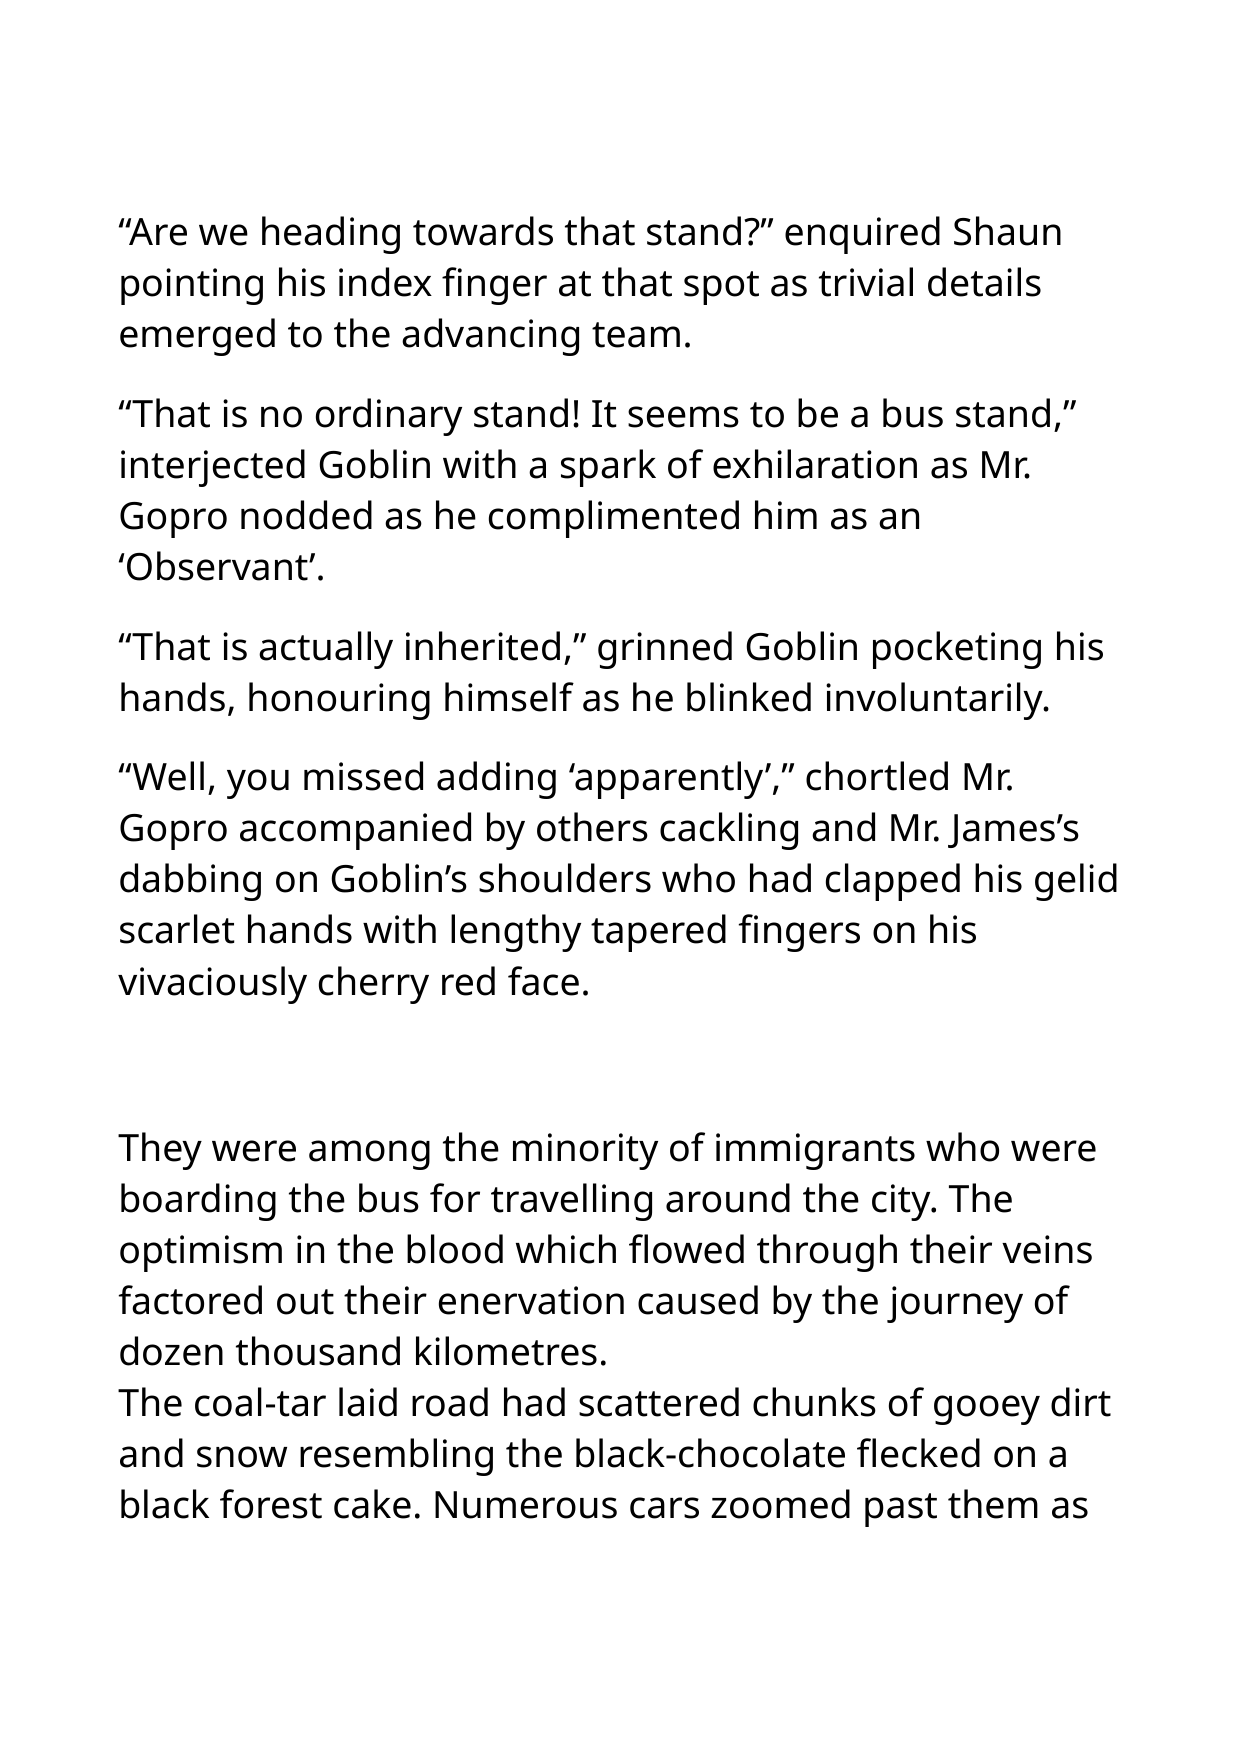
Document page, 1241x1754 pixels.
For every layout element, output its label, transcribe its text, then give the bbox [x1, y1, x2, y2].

text The coal-tar laid road had scattered chunks of gooey dirt and snow resembling the black-chocolate flecked on a black forest cake. Numerous cars zoomed past them as [118, 1376, 1122, 1529]
text “That is actually inherited,” grinned Goblin pocketing his hands, honouring himself as he blinked involuntarily. [118, 620, 1122, 722]
text “Well, you missed adding ‘apparently’,” chortled Mr. Gopro accompanied by others cackling and Mr. James’s dabbing on Goblin’s shoulders who had clapped his gelid scarlet hands with lengthy tapered fingers on his vivaciously cherry red face. [118, 751, 1122, 1006]
text “Are we heading towards that stand?” enquired Shaun pointing his index finger at that spot as trivial details emerged to the advancing team. [118, 205, 1122, 358]
text “That is no ordinary stand! It seems to be a bus stand,” interjected Goblin with a spark of exhilaration as Mr. Gopro nodded as he complimented him as an ‘Observant’. [118, 387, 1122, 591]
text They were among the minority of immigrants who were boarding the bus for travelling around the city. The optimism in the blood which flowed through their veins factored out their enervation caused by the journey of dozen thousand kilometres. [118, 1121, 1122, 1376]
